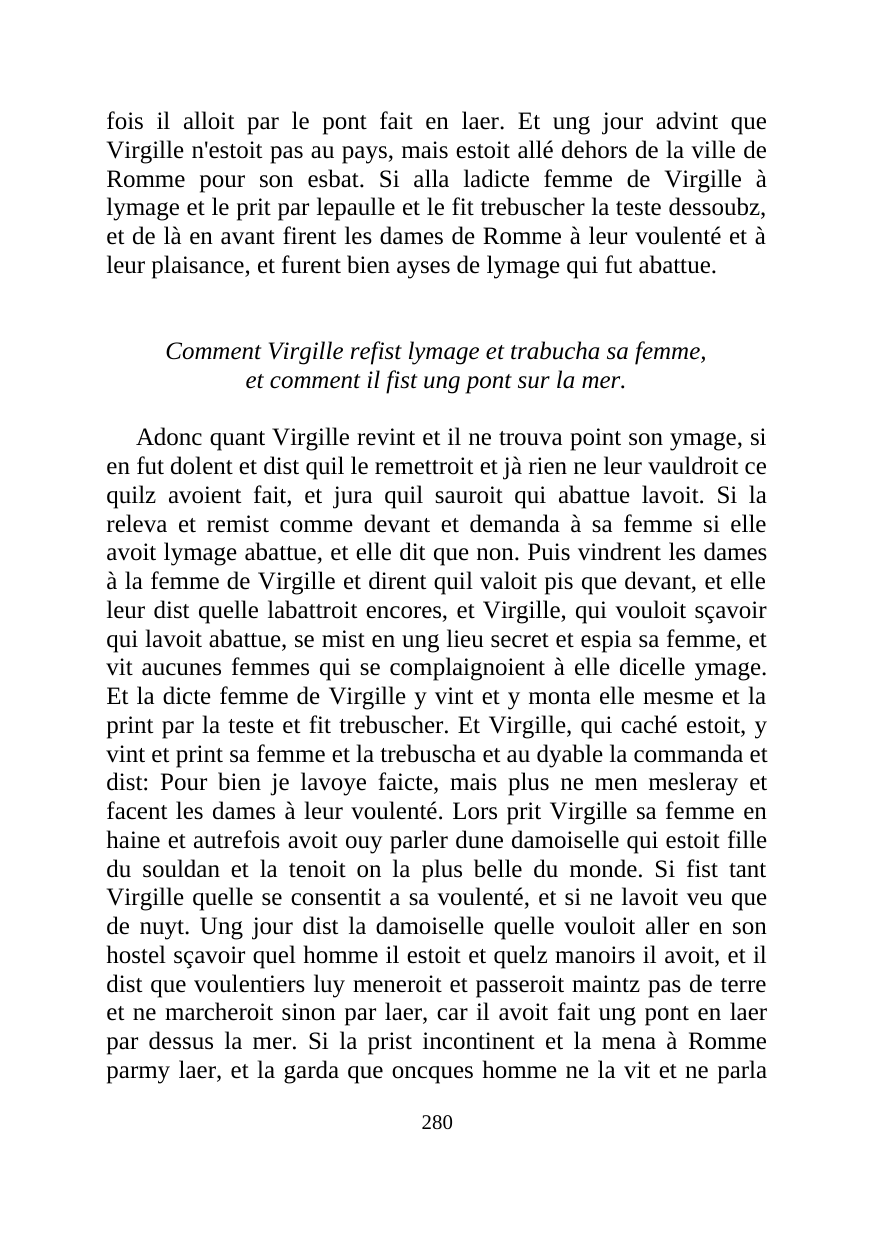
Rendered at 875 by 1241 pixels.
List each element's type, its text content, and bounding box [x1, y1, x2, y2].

text Comment Virgille refist lymage et trabucha sa femme, [106, 336, 768, 365]
text fois il alloit par le pont fait en laer. Et ung jour advint que Virgille n'estoit pas au pays, mais estoit allé dehors de la ville de Romme pour son esbat. Si alla ladicte femme de Virgille à lymage et le prit par lepaulle et le fit trebuscher la teste dessoubz, et de là en avant firent les dames de Romme à leur voulenté et à leur plaisance, et furent bien ayses de lymage qui fut abattue. [106, 106, 768, 279]
text et comment il fist ung pont sur la mer. [106, 365, 768, 394]
text Adonc quant Virgille revint et il ne trouva point son ymage, si en fut dolent et dist quil le remettroit et jà rien ne leur vauldroit ce quilz avoient fait, et jura quil sauroit qui abattue lavoit. Si la releva et remist comme devant et demanda à sa femme si elle avoit lymage abattue, et elle dit que non. Puis vindrent les dames à la femme de Virgille et dirent quil valoit pis que devant, et elle leur dist quelle labattroit encores, et Virgille, qui vouloit sçavoir qui lavoit abattue, se mist en ung lieu secret et espia sa femme, et vit aucunes femmes qui se complaignoient à elle dicelle ymage. Et la dicte femme de Virgille y vint et y monta elle mesme et la print par la teste et fit trebuscher. Et Virgille, qui caché estoit, y vint et print sa femme et la trebuscha et au dyable la commanda et dist: Pour bien je lavoye faicte, mais plus ne men mesleray et facent les dames à leur voulenté. Lors prit Virgille sa femme en haine et autrefois avoit ouy parler dune damoiselle qui estoit fille du souldan et la tenoit on la plus belle du monde. Si fist tant Virgille quelle se consentit a sa voulenté, et si ne lavoit veu que de nuyt. Ung jour dist la damoiselle quelle vouloit aller en son hostel sçavoir quel homme il estoit et quelz manoirs il avoit, et il dist que voulentiers luy meneroit et passeroit maintz pas de terre et ne marcheroit sinon par laer, car il avoit fait ung pont en laer par dessus la mer. Si la prist incontinent et la mena à Romme parmy laer, et la garda que oncques homme ne la vit et ne parla [106, 422, 768, 1084]
